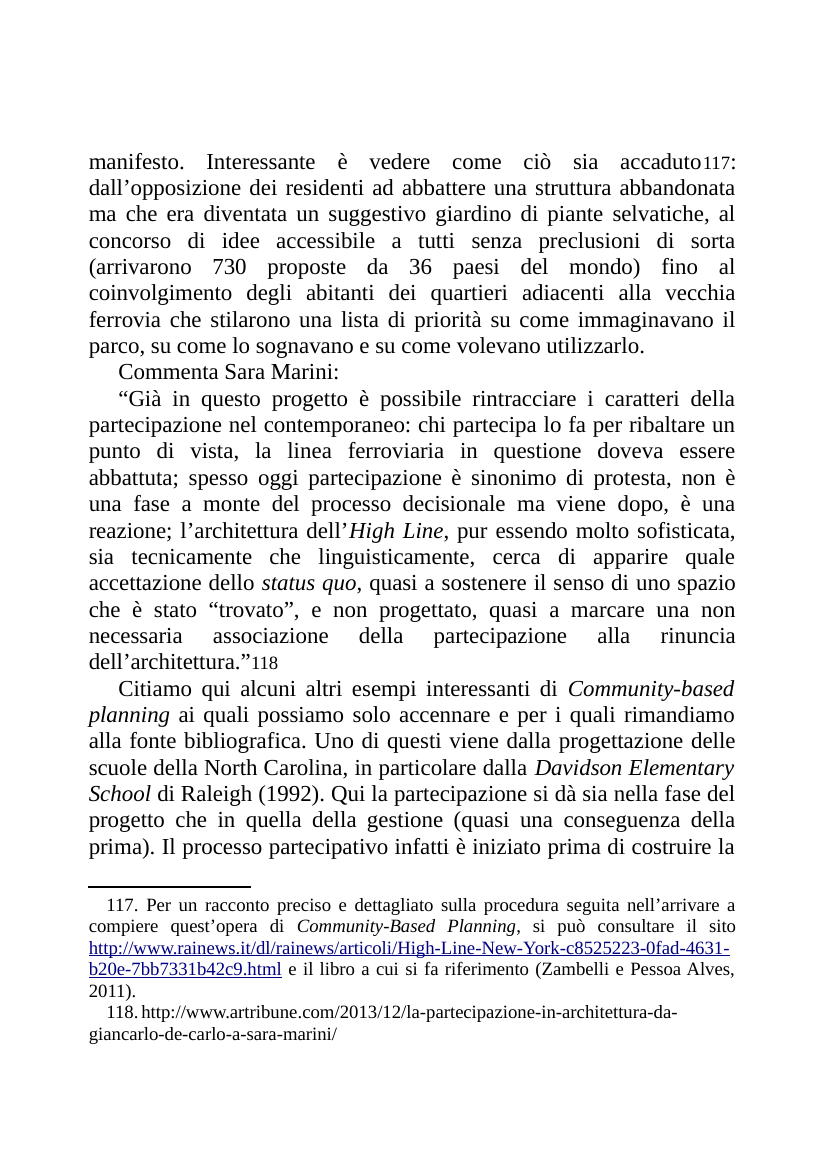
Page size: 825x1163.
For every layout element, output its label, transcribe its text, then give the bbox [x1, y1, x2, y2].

text Commenta Sara Marini: [88, 358, 736, 385]
text manifesto. Interessante è vedere come ciò sia accaduto: dall’opposizione dei residenti ad abbattere una struttura abbandonata ma che era diventata un suggestivo giardino di piante selvatiche, al concorso di idee accessibile a tutti senza preclusioni di sorta (arrivarono 730 proposte da 36 paesi del mondo) fino al coinvolgimento degli abitanti dei quartieri adiacenti alla vecchia ferrovia che stilarono una lista di priorità su come immaginavano il parco, su come lo sognavano e su come volevano utilizzarlo. [88, 148, 736, 358]
text http://www.artribune.com/2013/12/la-partecipazione-in-architettura-da-giancarlo-de-carlo-a-sara-marini/ [88, 1001, 736, 1044]
text “Già in questo progetto è possibile rintracciare i caratteri della partecipazione nel contemporaneo: chi partecipa lo fa per ribaltare un punto di vista, la linea ferroviaria in questione doveva essere abbattuta; spesso oggi partecipazione è sinonimo di protesta, non è una fase a monte del processo decisionale ma viene dopo, è una reazione; l’architettura dell’High Line, pur essendo molto sofisticata, sia tecnicamente che linguisticamente, cerca di apparire quale accettazione dello status quo, quasi a sostenere il senso di uno spazio che è stato “trovato”, e non progettato, quasi a marcare una non necessaria associazione della partecipazione alla rinuncia dell’architettura.” [88, 385, 736, 675]
text Citiamo qui alcuni altri esempi interessanti di Community-based planning ai quali possiamo solo accennare e per i quali rimandiamo alla fonte bibliografica. Uno di questi viene dalla progettazione delle scuole della North Carolina, in particolare dalla Davidson Elementary School di Raleigh (1992). Qui la partecipazione si dà sia nella fase del progetto che in quella della gestione (quasi una conseguenza della prima). Il processo partecipativo infatti è iniziato prima di costruire la [88, 675, 736, 859]
text Per un racconto preciso e dettagliato sulla procedura seguita nell’arrivare a compiere quest’opera di Community-Based Planning, si può consultare il sito http://www.rainews.it/dl/rainews/articoli/High-Line-New-York-c8525223-0fad-4631-b20e-7bb7331b42c9.html e il libro a cui si fa riferimento (Zambelli e Pessoa Alves, 2011). [88, 893, 736, 1001]
